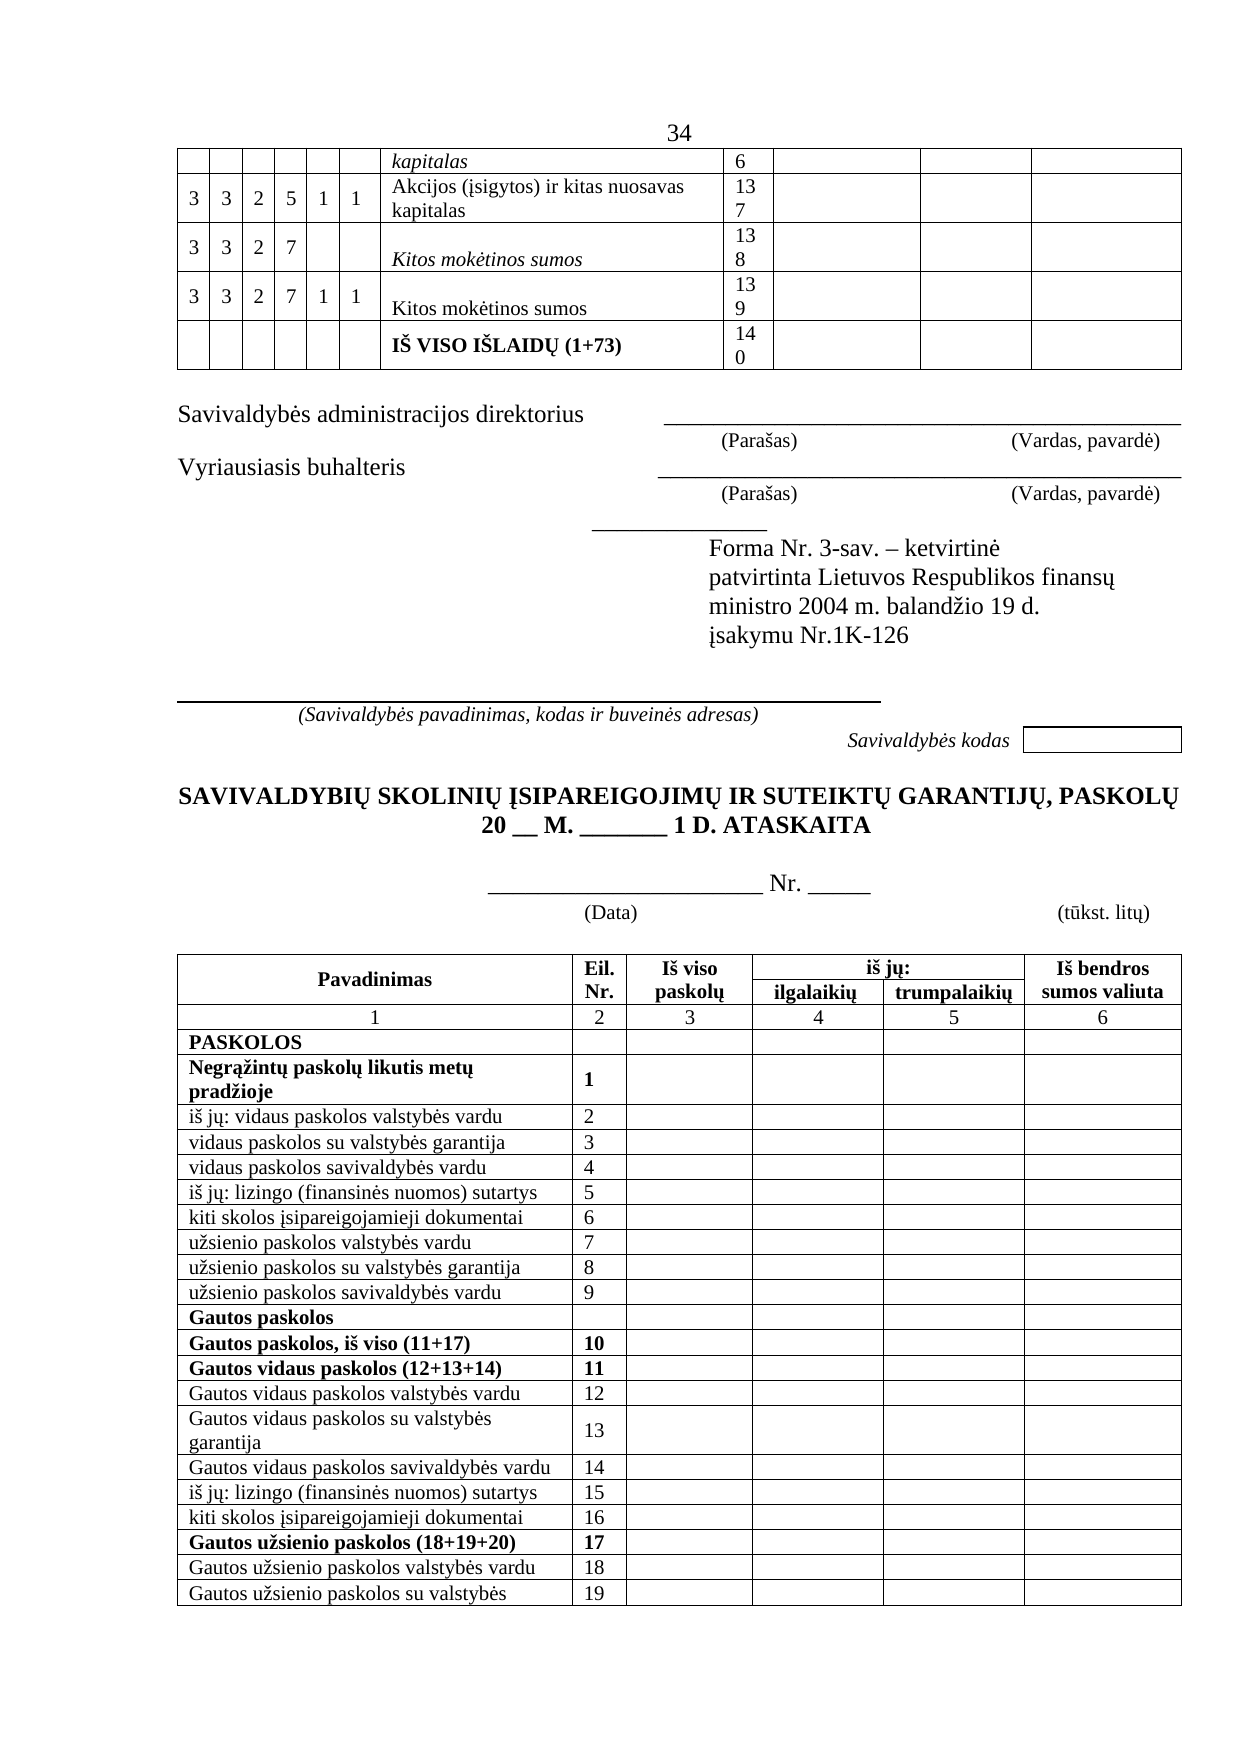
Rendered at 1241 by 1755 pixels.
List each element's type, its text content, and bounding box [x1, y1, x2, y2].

table_cell [753, 1480, 883, 1504]
table_cell Gautos paskolos [178, 1305, 572, 1329]
table_header iš jų: [753, 955, 1024, 979]
table_cell [753, 1180, 883, 1204]
table_cell 8 [573, 1255, 626, 1279]
table_cell [884, 1205, 1024, 1229]
table_cell [1025, 1406, 1181, 1454]
table_cell [884, 1381, 1024, 1405]
table_cell užsienio paskolos savivaldybės vardu [178, 1280, 572, 1304]
table_cell [627, 1480, 752, 1504]
table_cell [884, 1356, 1024, 1379]
table_cell [340, 149, 380, 173]
table_cell 13 [573, 1406, 626, 1454]
table_cell [627, 1530, 752, 1554]
table_cell Gautos paskolos, iš viso (11+17) [178, 1330, 572, 1354]
table_cell [836, 321, 920, 369]
table_cell [1025, 1205, 1181, 1229]
text (Parašas) (Vardas, pavardė) [177, 428, 1181, 452]
table_cell [774, 272, 836, 320]
table_cell [753, 1555, 883, 1579]
table_cell [627, 1255, 752, 1279]
table_cell PASKOLOS [178, 1030, 572, 1054]
table_cell 2 [243, 174, 274, 222]
table_cell 15 [573, 1480, 626, 1504]
table_cell 3 [210, 223, 242, 271]
table_cell [884, 1480, 1024, 1504]
table_cell [884, 1330, 1024, 1354]
table_cell [753, 1406, 883, 1454]
table_cell [836, 174, 920, 222]
table_cell 140 [724, 321, 773, 369]
table_cell Negrąžintų paskolų likutis metų pradžioje [178, 1055, 572, 1103]
text įsakymu Nr.1K-126 [177, 620, 1181, 648]
table_cell [1025, 1330, 1181, 1354]
table_cell 3 [210, 174, 242, 222]
table_cell [1025, 1505, 1181, 1529]
table_cell Akcijos (įsigytos) ir kitas nuosavas kapitalas [381, 174, 723, 222]
table_cell [753, 1155, 883, 1179]
table_cell [753, 1230, 883, 1254]
table_cell [627, 1455, 752, 1479]
text (Parašas) (Vardas, pavardė) [177, 481, 1181, 505]
table_cell [884, 1255, 1024, 1279]
table_cell 2 [243, 272, 274, 320]
table_cell IŠ VISO IŠLAIDŲ (1+73) [381, 321, 723, 369]
table_cell [1023, 701, 1181, 726]
table_cell [243, 149, 274, 173]
table_cell [1025, 1055, 1181, 1103]
table_cell [1113, 272, 1181, 320]
table_cell 3 [178, 223, 209, 271]
table_cell [275, 321, 306, 369]
table_cell 139 [724, 272, 773, 320]
table_cell 5 [573, 1180, 626, 1204]
table_cell 7 [275, 272, 306, 320]
table_cell 2 [573, 1005, 626, 1029]
table_cell vidaus paskolos savivaldybės vardu [178, 1155, 572, 1179]
table_cell [836, 272, 920, 320]
table_cell Savivaldybės kodas [812, 726, 1023, 752]
table_cell 14 [573, 1455, 626, 1479]
table_cell kiti skolos įsipareigojamieji dokumentai [178, 1205, 572, 1229]
table_cell 1 [307, 174, 339, 222]
table_cell Gautos vidaus paskolos (12+13+14) [178, 1356, 572, 1379]
table_cell [836, 223, 920, 271]
table_header [1023, 677, 1181, 701]
table_cell Gautos vidaus paskolos su valstybės garantija [178, 1406, 572, 1454]
table_cell 1 [573, 1055, 626, 1103]
table_cell [178, 149, 209, 173]
table_cell ilgalaikių [753, 980, 883, 1004]
table_cell 138 [724, 223, 773, 271]
table_cell Kitos mokėtinos sumos [381, 272, 723, 320]
table_cell [275, 149, 306, 173]
table_cell 6 [724, 149, 773, 173]
table_cell [1032, 174, 1113, 222]
table_cell [753, 1105, 883, 1128]
text ______________ [177, 505, 1181, 533]
table_header [623, 677, 750, 701]
table_cell [627, 1330, 752, 1354]
table_cell [627, 1030, 752, 1054]
table_cell [884, 1230, 1024, 1254]
table_header Pavadinimas [178, 955, 572, 1004]
table_cell [921, 223, 1031, 271]
table_cell [1025, 1381, 1181, 1405]
table_cell [774, 223, 836, 271]
table_cell [884, 1055, 1024, 1103]
table_cell [881, 701, 1023, 726]
table_cell [753, 1455, 883, 1479]
text SAVIVALDYBIŲ SKOLINIŲ ĮSIPAREIGOJIMŲ IR SUTEIKTŲ GARANTIJŲ, PASKOLŲ 20 __ M. _______ 1 D. ATASKAITA [177, 781, 1181, 839]
table_cell [1025, 1455, 1181, 1479]
table_cell (Savivaldybės pavadinimas, kodas ir buveinės adresas) [177, 703, 881, 726]
table_cell [884, 1155, 1024, 1179]
table_cell [774, 174, 836, 222]
table_cell 3 [210, 272, 242, 320]
table_cell [753, 1305, 883, 1329]
table_cell [1025, 1280, 1181, 1304]
table_cell [579, 726, 623, 752]
table_cell [774, 321, 836, 369]
table_cell [627, 1230, 752, 1254]
table_cell 1 [178, 1005, 572, 1029]
table_cell [753, 1280, 883, 1304]
table_cell [1025, 1580, 1181, 1604]
table_cell [210, 149, 242, 173]
table_cell [1025, 1105, 1181, 1128]
table_cell [627, 1180, 752, 1204]
table_cell [1025, 1130, 1181, 1154]
table_cell Gautos užsienio paskolos (18+19+20) [178, 1530, 572, 1554]
table_cell [623, 726, 750, 752]
table_header [177, 677, 579, 701]
table_cell iš jų: lizingo (finansinės nuomos) sutartys [178, 1180, 572, 1204]
text patvirtinta Lietuvos Respublikos finansų [177, 562, 1181, 591]
table_header [750, 677, 881, 701]
table_cell [753, 1505, 883, 1529]
table_cell [1113, 149, 1181, 173]
table_cell [627, 1105, 752, 1128]
table_cell [627, 1505, 752, 1529]
table_cell [1032, 149, 1113, 173]
table_cell [1032, 272, 1113, 320]
table_cell [753, 1055, 883, 1103]
table_cell [1113, 223, 1181, 271]
table_cell [753, 1356, 883, 1379]
table_cell [774, 149, 836, 173]
table_cell 3 [627, 1005, 752, 1029]
table_cell [573, 1305, 626, 1329]
text Vyriausiasis buhalteris [177, 452, 1181, 481]
table_cell [884, 1580, 1024, 1604]
table_cell Kitos mokėtinos sumos [381, 223, 723, 271]
table_cell [627, 1055, 752, 1103]
table_cell [753, 1530, 883, 1554]
table_cell 19 [573, 1580, 626, 1604]
table_cell [177, 726, 579, 752]
table_cell [884, 1555, 1024, 1579]
table_cell užsienio paskolos su valstybės garantija [178, 1255, 572, 1279]
table_cell [884, 1180, 1024, 1204]
table_cell 3 [178, 272, 209, 320]
table_cell iš jų: lizingo (finansinės nuomos) sutartys [178, 1480, 572, 1504]
table_cell 17 [573, 1530, 626, 1554]
table_cell 137 [724, 174, 773, 222]
table_cell [884, 1530, 1024, 1554]
table_cell trumpalaikių [884, 980, 1024, 1004]
table_cell [1025, 1180, 1181, 1204]
table_header Eil. Nr. [573, 955, 626, 1004]
table_cell iš jų: vidaus paskolos valstybės vardu [178, 1105, 572, 1128]
table_cell 5 [275, 174, 306, 222]
table_header Iš viso paskolų [627, 955, 752, 1004]
table_header Iš bendros sumos valiuta [1025, 955, 1181, 1004]
table_cell [884, 1030, 1024, 1054]
table_cell [627, 1205, 752, 1229]
table_cell [884, 1455, 1024, 1479]
table_cell [921, 272, 1031, 320]
table_cell 6 [1025, 1005, 1181, 1029]
table_cell vidaus paskolos su valstybės garantija [178, 1130, 572, 1154]
table_cell [753, 1030, 883, 1054]
table_cell [1024, 728, 1181, 752]
table_cell [1025, 1230, 1181, 1254]
text Forma Nr. 3-sav. – ketvirtinė [177, 533, 1181, 562]
table_cell [753, 1330, 883, 1354]
table_header [579, 677, 623, 701]
table_cell [627, 1555, 752, 1579]
table_cell [243, 321, 274, 369]
table_header [881, 677, 1023, 701]
table_cell [627, 1280, 752, 1304]
table_cell [921, 149, 1031, 173]
table_cell [307, 223, 339, 271]
table_cell [753, 1381, 883, 1405]
table_cell 2 [243, 223, 274, 271]
table_cell 4 [573, 1155, 626, 1179]
table_cell 3 [573, 1130, 626, 1154]
table_cell [178, 321, 209, 369]
table_cell [627, 1381, 752, 1405]
table_cell 9 [573, 1280, 626, 1304]
table_cell [753, 1130, 883, 1154]
table_cell [921, 321, 1031, 369]
table_cell [753, 1205, 883, 1229]
table_cell kapitalas [381, 149, 723, 173]
table_cell 1 [307, 272, 339, 320]
table_cell [753, 1255, 883, 1279]
table_cell [307, 149, 339, 173]
table_cell 7 [275, 223, 306, 271]
table_cell [210, 321, 242, 369]
table_cell [1025, 1555, 1181, 1579]
table_cell 16 [573, 1505, 626, 1529]
table_cell [1025, 1255, 1181, 1279]
table_cell Gautos užsienio paskolos valstybės vardu [178, 1555, 572, 1579]
table_cell 11 [573, 1356, 626, 1379]
table_cell Gautos užsienio paskolos su valstybės [178, 1580, 572, 1604]
table_cell [1025, 1530, 1181, 1554]
table_cell [884, 1105, 1024, 1128]
table_cell [1032, 321, 1113, 369]
table_cell [884, 1406, 1024, 1454]
table_cell [627, 1155, 752, 1179]
table_cell [1113, 174, 1181, 222]
table_cell [921, 174, 1031, 222]
table_cell Gautos vidaus paskolos valstybės vardu [178, 1381, 572, 1405]
text Savivaldybės administracijos direktorius [177, 399, 1181, 428]
table_cell 1 [340, 272, 380, 320]
table_cell [627, 1305, 752, 1329]
table_cell [627, 1130, 752, 1154]
table_cell [884, 1305, 1024, 1329]
table_cell [1032, 223, 1113, 271]
table_cell [340, 321, 380, 369]
table_cell 3 [178, 174, 209, 222]
table_cell [1025, 1030, 1181, 1054]
table_cell [884, 1280, 1024, 1304]
table_cell 4 [753, 1005, 883, 1029]
table_cell [1025, 1155, 1181, 1179]
table_cell [836, 149, 920, 173]
table_cell užsienio paskolos valstybės vardu [178, 1230, 572, 1254]
table_cell 18 [573, 1555, 626, 1579]
text ministro 2004 m. balandžio 19 d. [177, 591, 1181, 620]
table_cell kiti skolos įsipareigojamieji dokumentai [178, 1505, 572, 1529]
table_cell [307, 321, 339, 369]
table_cell 6 [573, 1205, 626, 1229]
table_cell 1 [340, 174, 380, 222]
table_cell [753, 1580, 883, 1604]
table_cell [1025, 1305, 1181, 1329]
table_cell 5 [884, 1005, 1024, 1029]
table_cell [1113, 321, 1181, 369]
table_cell [884, 1505, 1024, 1529]
table_cell [573, 1030, 626, 1054]
table_cell [1025, 1356, 1181, 1379]
table_cell 7 [573, 1230, 626, 1254]
text (Data) (tūkst. litų) [177, 896, 1181, 925]
table_cell [884, 1130, 1024, 1154]
table_cell [1025, 1480, 1181, 1504]
table_cell Gautos vidaus paskolos savivaldybės vardu [178, 1455, 572, 1479]
table_cell [627, 1580, 752, 1604]
table_cell 10 [573, 1330, 626, 1354]
table_cell [627, 1356, 752, 1379]
table_cell [627, 1406, 752, 1454]
table_cell 2 [573, 1105, 626, 1128]
table_cell 12 [573, 1381, 626, 1405]
text ______________________ Nr. _____ [177, 868, 1181, 896]
table_cell [750, 726, 812, 752]
table_cell [340, 223, 380, 271]
